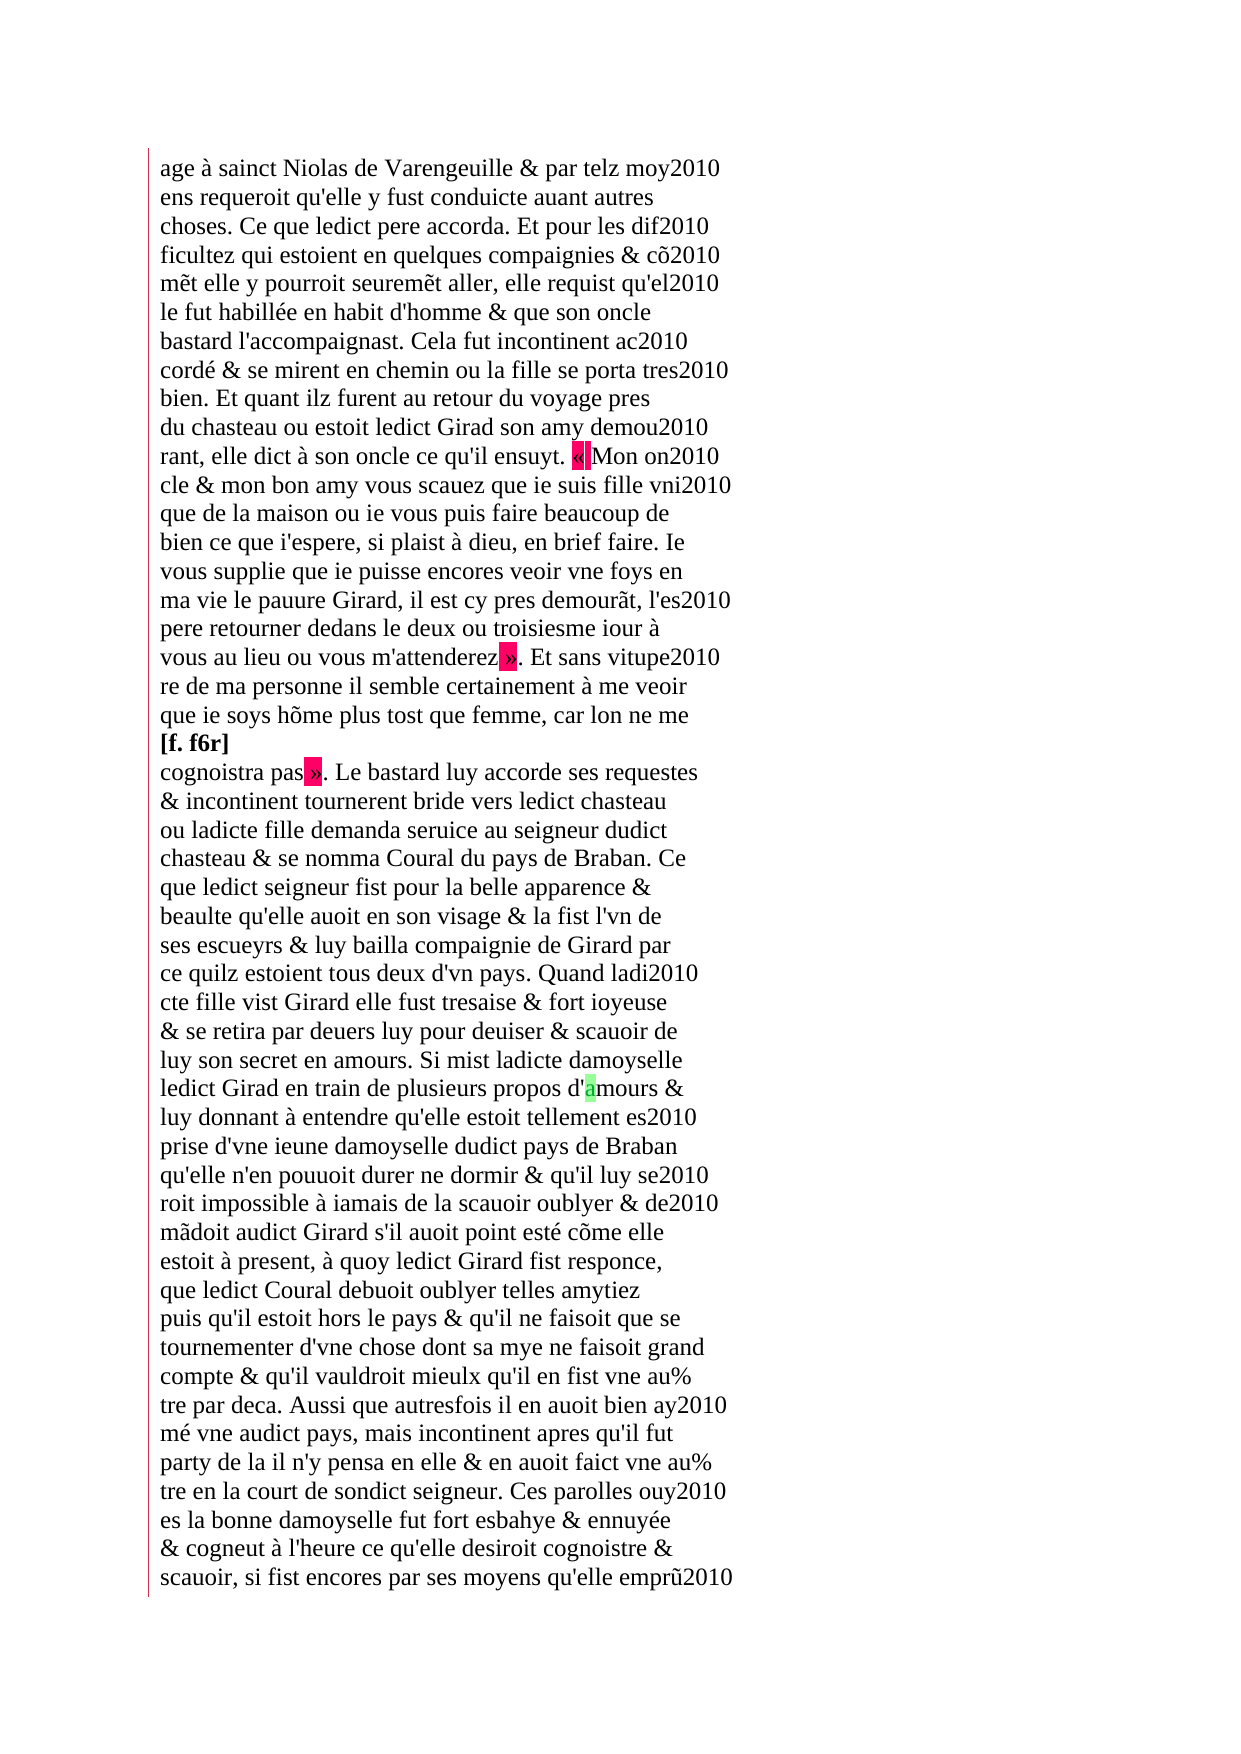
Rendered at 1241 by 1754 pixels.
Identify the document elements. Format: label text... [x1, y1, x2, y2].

text age à sainct Niolas de Varengeuille & par telz moy2010 ens requeroit qu'elle y fust conduicte auant autres choses. Ce que ledict pere accorda. Et pour les dif2010 ficultez qui estoient en quelques compaignies & cõ2010 mẽt elle y pourroit seuremẽt aller, elle requist qu'el2010 le fut habillée en habit d'homme & que son oncle bastard l'accompaignast. Cela fut incontinent ac2010 cordé & se mirent en chemin ou la fille se porta tres2010 bien. Et quant ilz furent au retour du voyage pres du chasteau ou estoit ledict Girad son amy demou2010 rant, elle dict à son oncle ce qu'il ensuyt. « Mon on2010 cle & mon bon amy vous scauez que ie suis fille vni2010 que de la maison ou ie vous puis faire beaucoup de bien ce que i'espere, si plaist à dieu, en brief faire. Ie vous supplie que ie puisse encores veoir vne foys en ma vie le pauure Girard, il est cy pres demourãt, l'es2010 pere retourner dedans le deux ou troisiesme iour à vous au lieu ou vous m'attenderez ». Et sans vitupe2010 re de ma personne il semble certainement à me veoir que ie soys hõme plus tost que femme, car lon ne me [f. f6r] cognoistra pas ». Le bastard luy accorde ses requestes & incontinent tournerent bride vers ledict chasteau ou ladicte fille demanda seruice au seigneur dudict chasteau & se nomma Coural du pays de Braban. Ce que ledict seigneur fist pour la belle apparence & beaulte qu'elle auoit en son visage & la fist l'vn de ses escueyrs & luy bailla compaignie de Girard par ce quilz estoient tous deux d'vn pays. Quand ladi2010 cte fille vist Girard elle fust tresaise & fort ioyeuse & se retira par deuers luy pour deuiser & scauoir de luy son secret en amours. Si mist ladicte damoyselle ledict Girad en train de plusieurs propos d'amours & luy donnant à entendre qu'elle estoit tellement es2010 prise d'vne ieune damoyselle dudict pays de Braban qu'elle n'en pouuoit durer ne dormir & qu'il luy se2010 roit impossible à iamais de la scauoir oublyer & de2010 mãdoit audict Girard s'il auoit point esté cõme elle estoit à present, à quoy ledict Girard fist responce, que ledict Coural debuoit oublyer telles amytiez puis qu'il estoit hors le pays & qu'il ne faisoit que se tournementer d'vne chose dont sa mye ne faisoit grand compte & qu'il vauldroit mieulx qu'il en fist vne au% tre par deca. Aussi que autresfois il en auoit bien ay2010 mé vne audict pays, mais incontinent apres qu'il fut party de la il n'y pensa en elle & en auoit faict vne au% tre en la court de sondict seigneur. Ces parolles ouy2010 es la bonne damoyselle fut fort esbahye & ennuyée & cogneut à l'heure ce qu'elle desiroit cognoistre & scauoir, si fist encores par ses moyens qu'elle emprũ2010 [149, 148, 1093, 1597]
